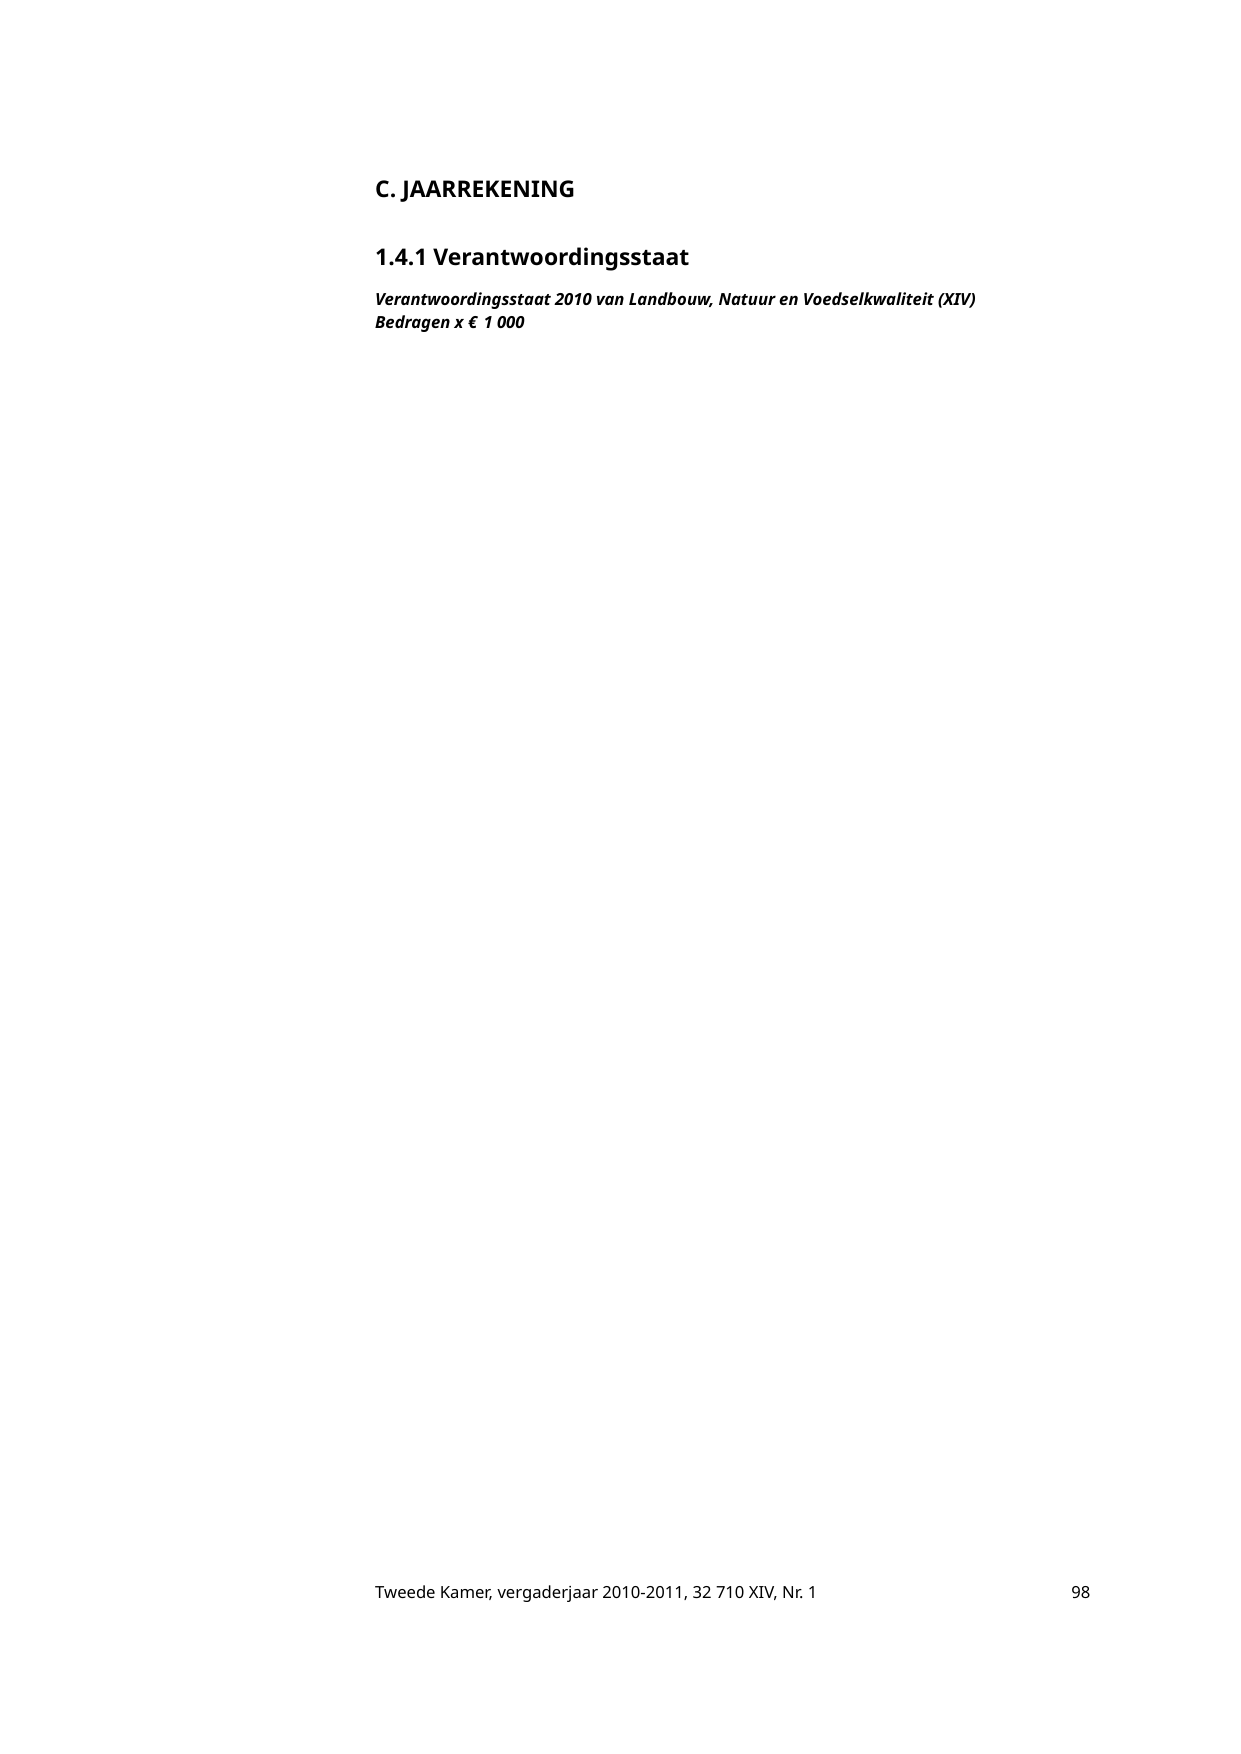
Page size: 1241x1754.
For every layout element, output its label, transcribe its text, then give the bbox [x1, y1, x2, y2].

subtitle C. JAARREKENING [375, 172, 1090, 204]
text Bedragen x € 1 000 [375, 310, 1090, 333]
text Verantwoordingsstaat 2010 van Landbouw, Natuur en Voedselkwaliteit (XIV) [375, 287, 1090, 310]
subtitle 1.4.1 Verantwoordingsstaat [375, 241, 1090, 272]
